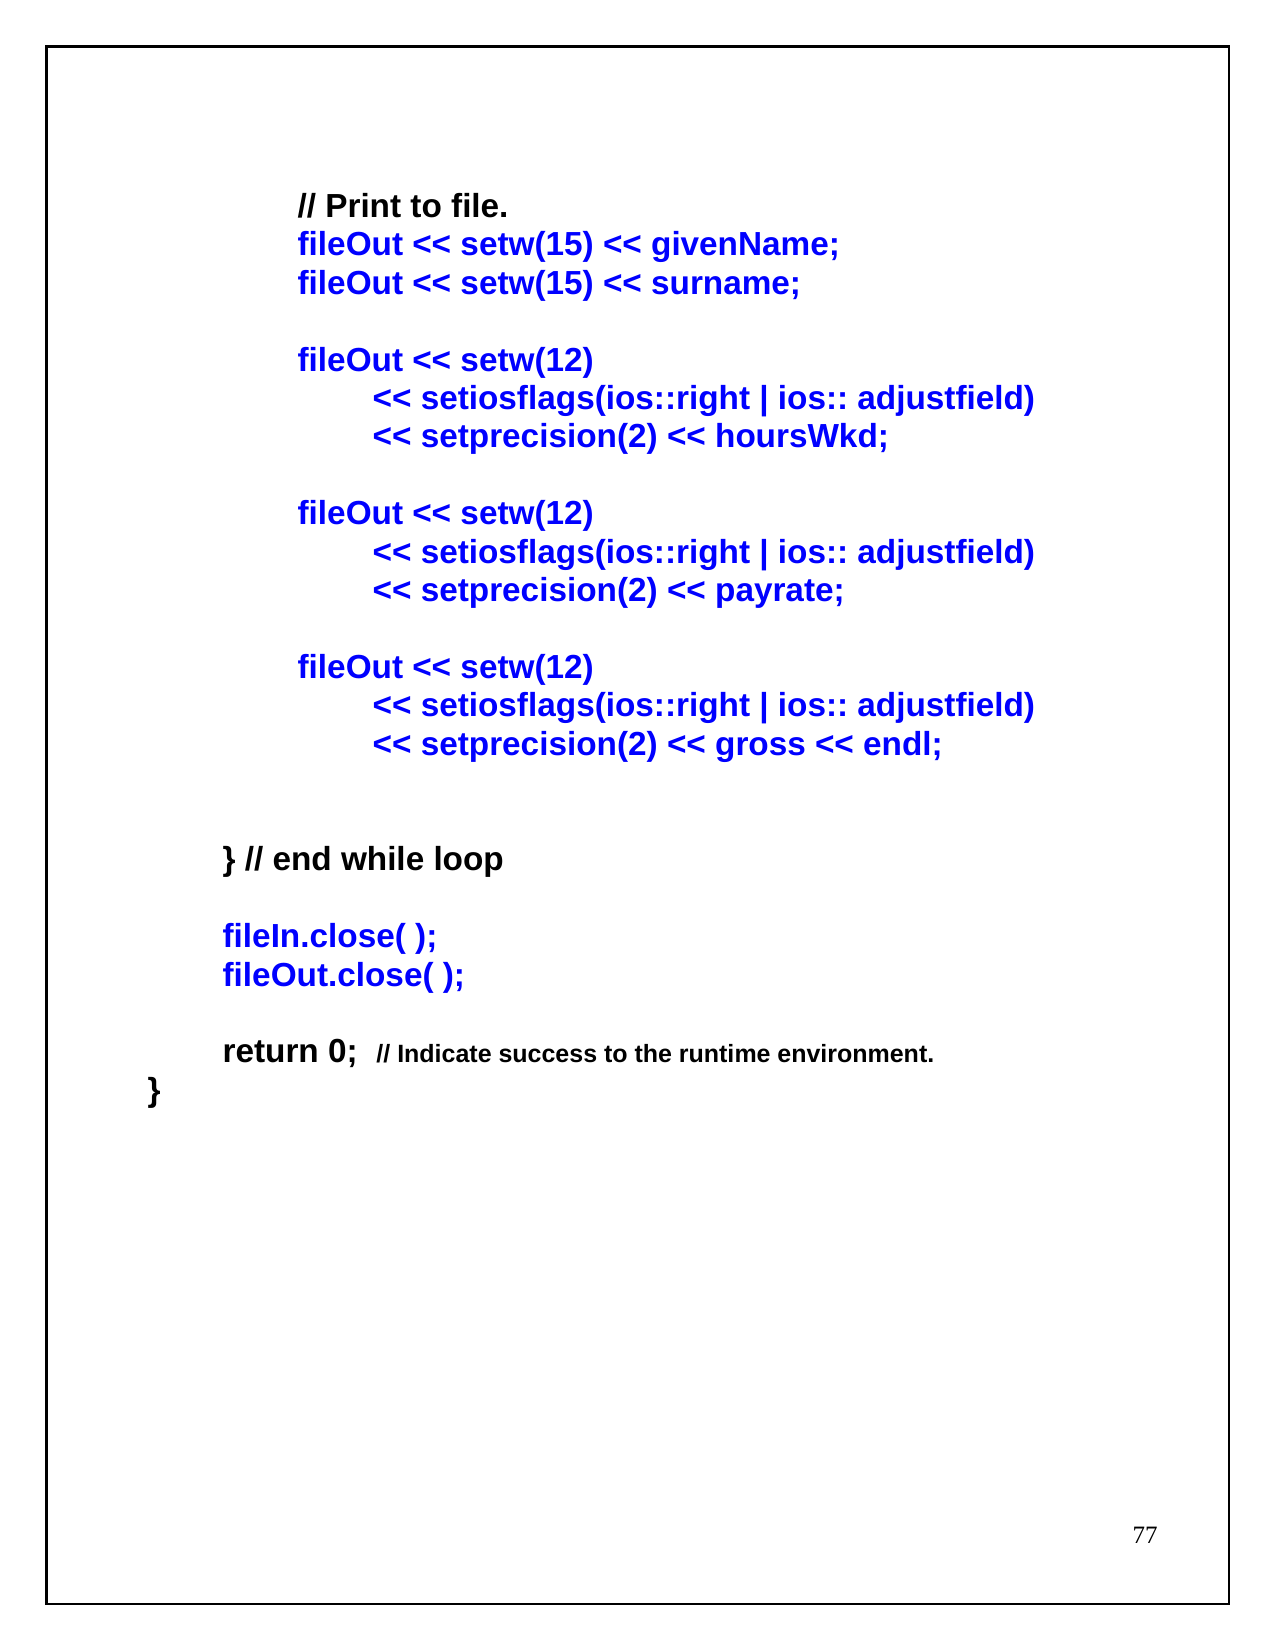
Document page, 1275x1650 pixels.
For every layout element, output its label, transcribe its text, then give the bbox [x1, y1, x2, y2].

text // Print to file. [147, 186, 1158, 224]
text fileOut << setw(15) << surname; [147, 263, 1158, 301]
text } // end while loop [147, 839, 1158, 878]
text return 0; // Indicate success to the runtime environment. [147, 1031, 1158, 1070]
text << setiosflags(ios::right | ios:: adjustfield) [297, 532, 1158, 570]
text << setiosflags(ios::right | ios:: adjustfield) [297, 378, 1158, 416]
text << setprecision(2) << gross << endl; [147, 724, 1158, 762]
text << setprecision(2) << payrate; [147, 570, 1158, 609]
text << setiosflags(ios::right | ios:: adjustfield) [297, 686, 1158, 724]
text << setprecision(2) << hoursWkd; [147, 416, 1158, 455]
text fileOut << setw(12) [147, 339, 1158, 378]
text } [147, 1070, 1158, 1108]
text fileOut << setw(15) << givenName; [147, 224, 1158, 263]
text fileIn.close( ); [147, 916, 1158, 954]
text fileOut << setw(12) [147, 493, 1158, 532]
text fileOut.close( ); [147, 954, 1158, 993]
text fileOut << setw(12) [147, 647, 1158, 686]
